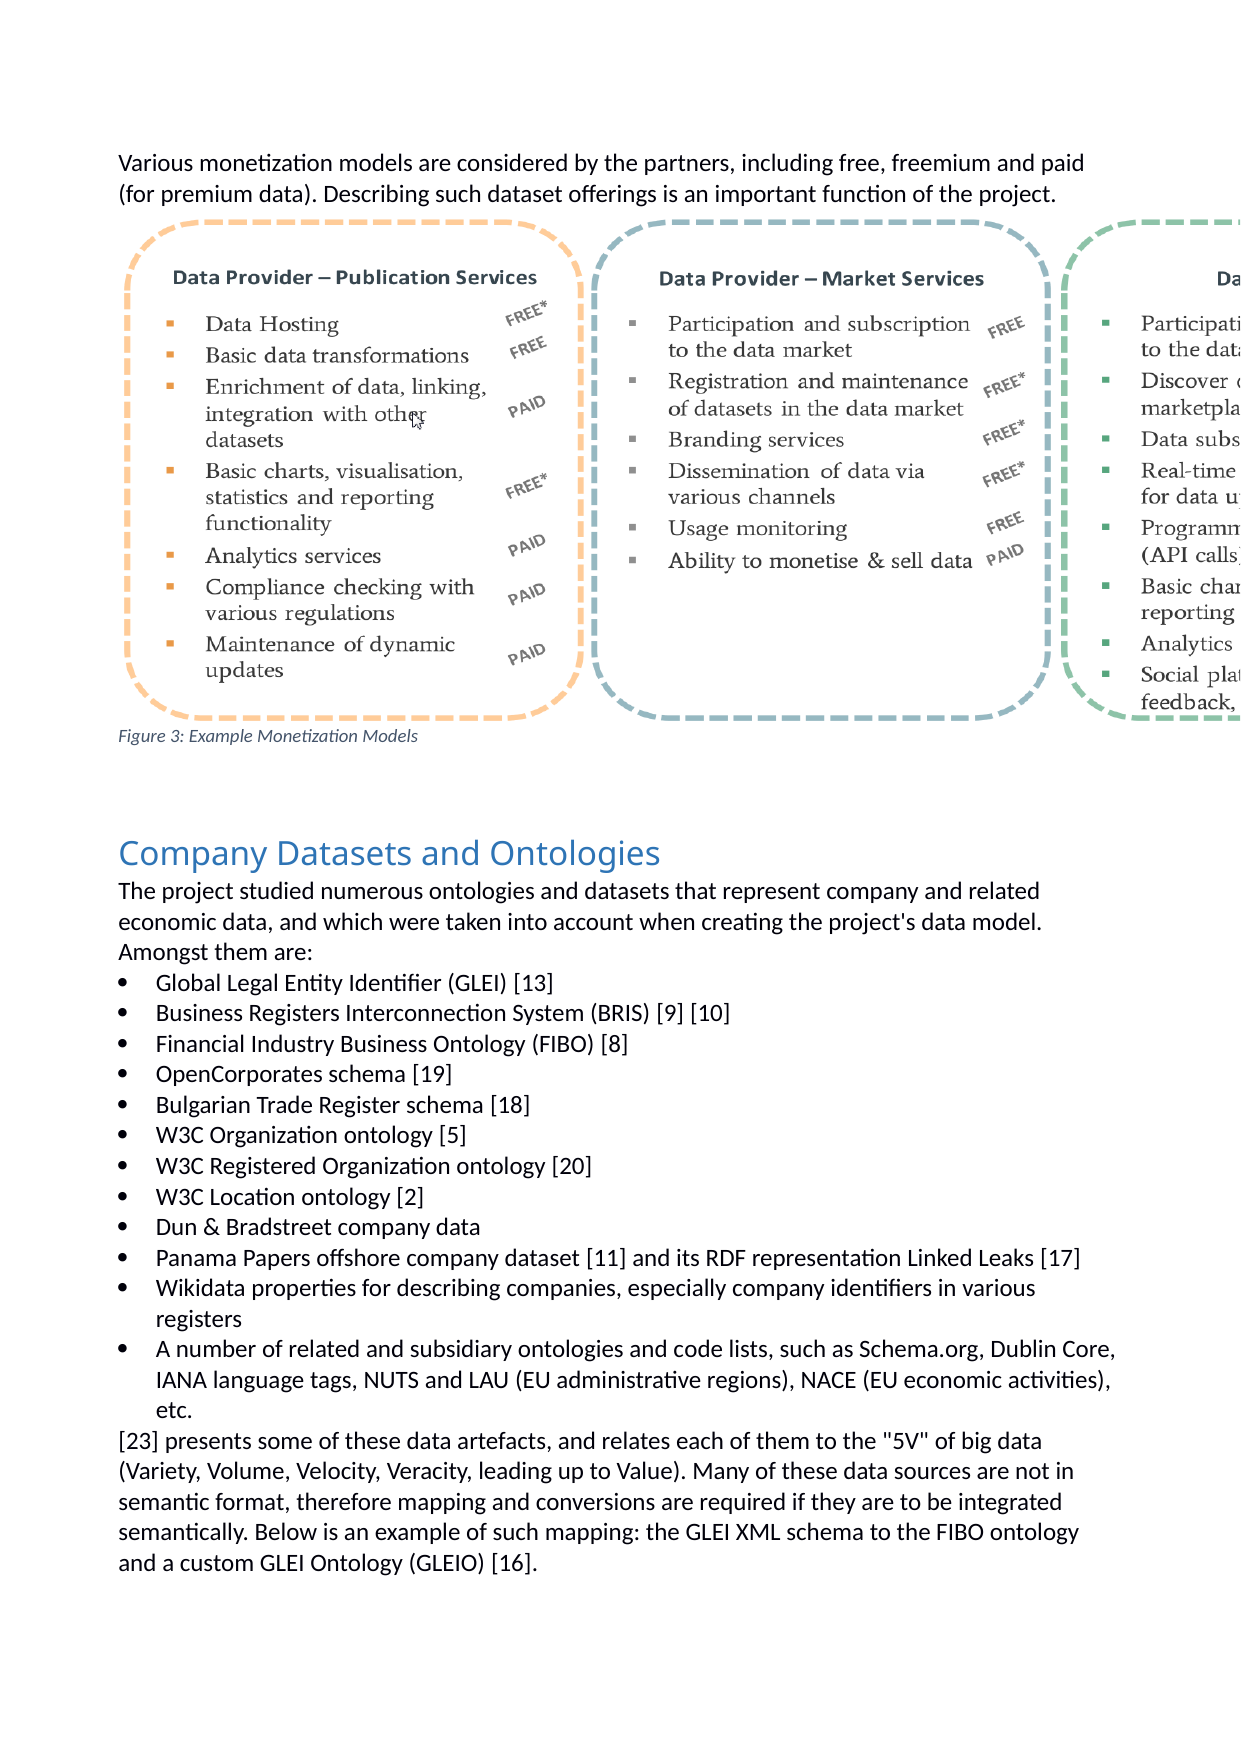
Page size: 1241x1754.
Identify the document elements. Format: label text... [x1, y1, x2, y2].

subtitle Company Datasets and Ontologies [118, 830, 1122, 875]
list Global Legal Entity Identifier (GLEI) [13] [118, 967, 1122, 997]
list W3C Organization ontology [5] [118, 1119, 1122, 1150]
list A number of related and subsidiary ontologies and code lists, such as Schema.org, Dublin Core, IANA language tags, NUTS and LAU (EU administrative regions), NACE (EU economic activities), etc. [118, 1333, 1122, 1425]
picture [118, 208, 1241, 725]
list OpenCorporates schema [19] [118, 1058, 1122, 1089]
list W3C Registered Organization ontology [20] [118, 1150, 1122, 1181]
text Figure 3: Example Monetization Models [118, 725, 1240, 748]
list Bulgarian Trade Register schema [18] [118, 1089, 1122, 1119]
text Various monetization models are considered by the partners, including free, freemium and paid (for premium data). Describing such dataset offerings is an important function of the project. [118, 148, 1122, 208]
text The project studied numerous ontologies and datasets that represent company and related economic data, and which were taken into account when creating the project's data model. Amongst them are: [118, 875, 1122, 967]
list Business Registers Interconnection System (BRIS) [9] [10] [118, 997, 1122, 1028]
list Panama Papers offshore company dataset [11] and its RDF representation Linked Leaks [17] [118, 1242, 1122, 1272]
list Wikidata properties for describing companies, especially company identifiers in various registers [118, 1272, 1122, 1333]
text [23] presents some of these data artefacts, and relates each of them to the "5V" of big data (Variety, Volume, Velocity, Veracity, leading up to Value). Many of these data sources are not in semantic format, therefore mapping and conversions are required if they are to be integrated semantically. Below is an example of such mapping: the GLEI XML schema to the FIBO ontology and a custom GLEI Ontology (GLEIO) [16]. [118, 1425, 1122, 1577]
list Financial Industry Business Ontology (FIBO) [8] [118, 1028, 1122, 1058]
list Dun & Bradstreet company data [118, 1211, 1122, 1242]
list W3C Location ontology [2] [118, 1181, 1122, 1211]
